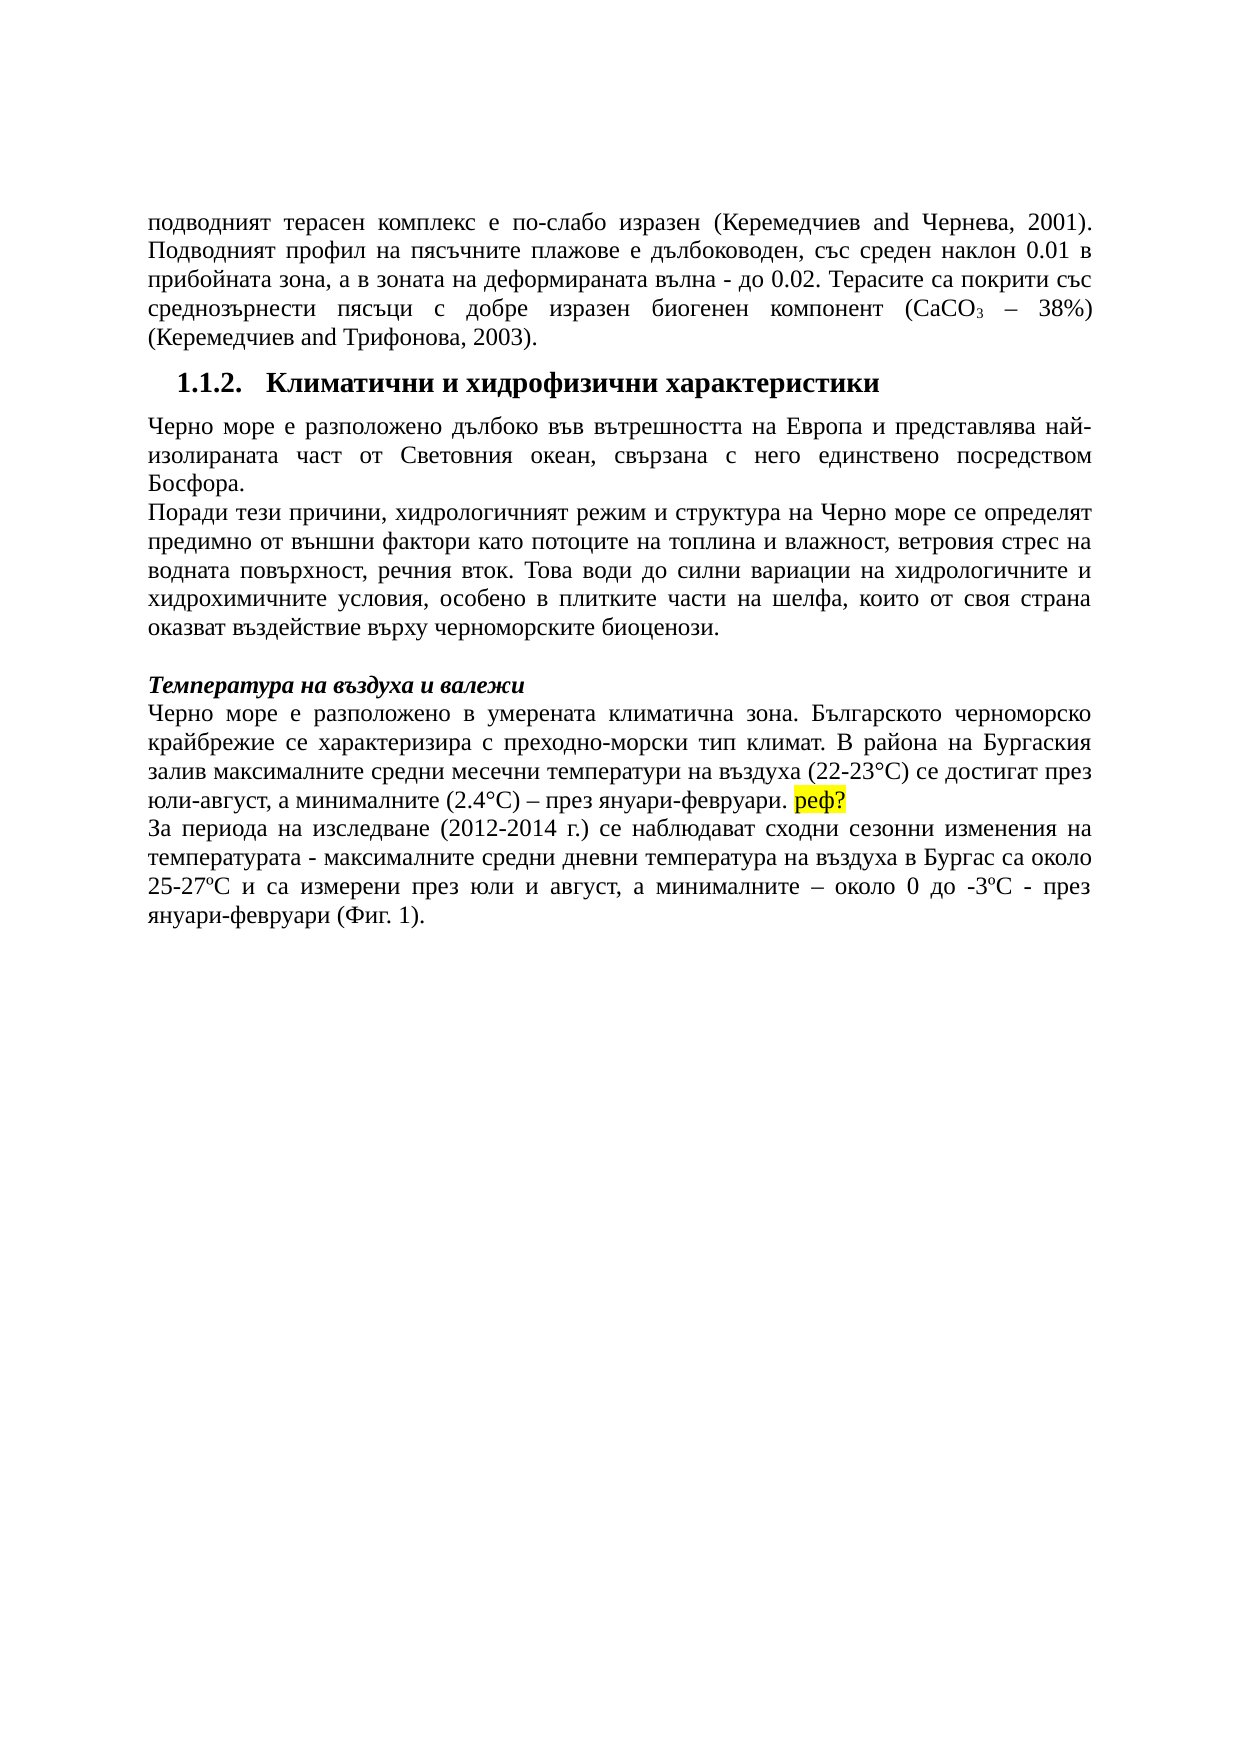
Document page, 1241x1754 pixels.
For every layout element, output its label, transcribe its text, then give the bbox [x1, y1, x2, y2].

text Черно море е разположено в умерената климатична зона. Българското черноморско крайбрежие се характеризира с преходно-морски тип климат. В района на Бургаския залив максималните средни месечни температури на въздуха (22-23°С) се достигат през юли-август, а минималните (2.4°С) – през януари-февруари. реф? [148, 698, 1093, 813]
text Черно море е разположено дълбоко във вътрешността на Европа и представлява най-изолираната част от Световния океан, свързана с него единствено посредством Босфора. [148, 411, 1093, 497]
subtitle Климатични и хидрофизични характеристики [242, 365, 1093, 398]
text За периода на изследване (2012-2014 г.) се наблюдават сходни сезонни изменения на температурата - максималните средни дневни температура на въздуха в Бургас са около 25-27ºС и са измерени през юли и август, а минималните – около 0 до -3ºС - през януари-февруари (Фиг. 1). [148, 813, 1093, 928]
text Поради тези причини, хидрологичният режим и структура на Черно море се определят предимно от външни фактори като потоците на топлина и влажност, ветровия стрес на водната повърхност, речния вток. Това води до силни вариации на хидрологичните и хидрохимичните условия, особено в плитките части на шелфа, които от своя страна оказват въздействие върху черноморските биоценози. [148, 497, 1093, 641]
text подводният терасен комплекс е по-слабо изразен (Керемедчиев and Чернева, 2001). Подводният профил на пясъчните плажове е дълбоководен, със среден наклон 0.01 в прибойната зона, а в зоната на деформираната вълна - до 0.02. Терасите са покрити със среднозърнести пясъци с добре изразен биогенен компонент (CaCO3 – 38%) (Керемедчиев and Трифонова, 2003). [148, 207, 1093, 350]
text Температура на въздуха и валежи [148, 670, 1093, 698]
